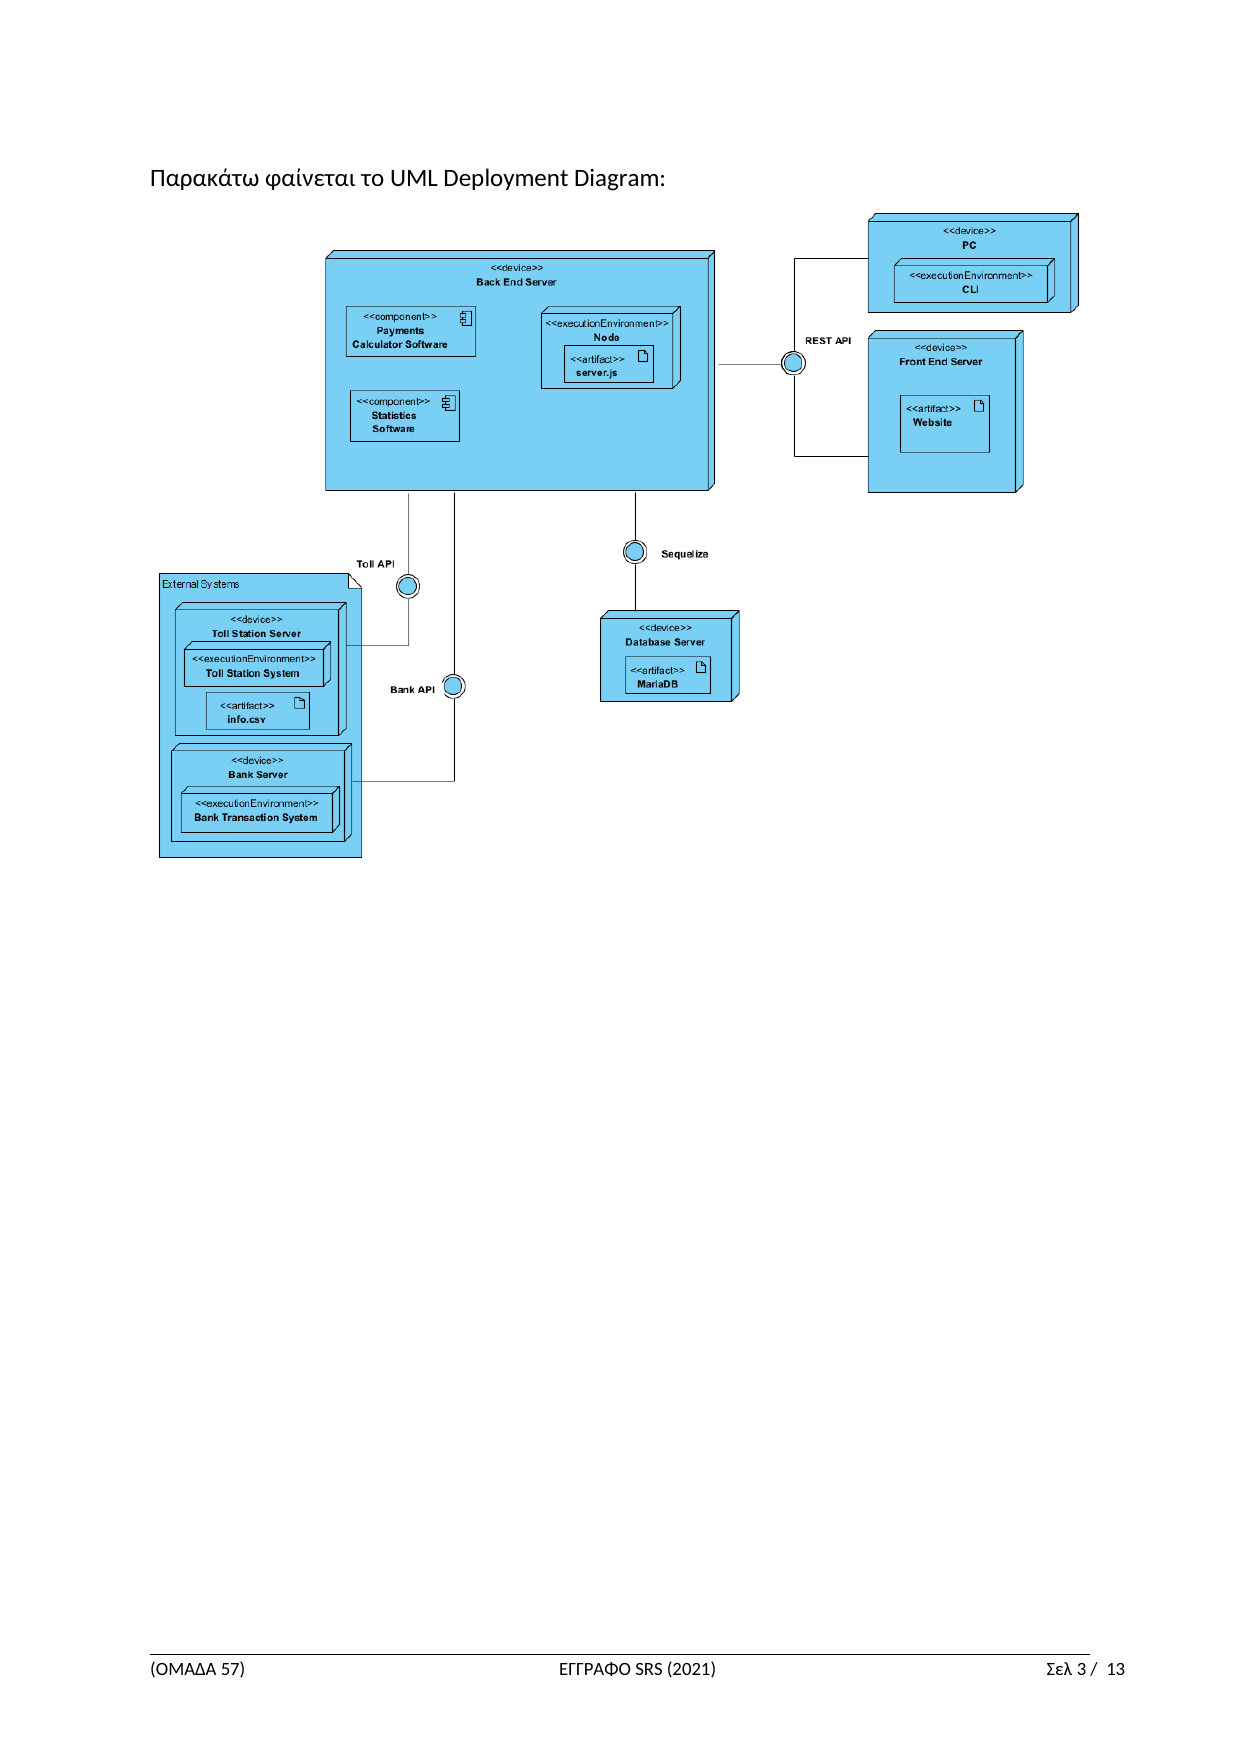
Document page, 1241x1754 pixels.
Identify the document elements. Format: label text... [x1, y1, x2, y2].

picture [150, 193, 1091, 865]
text Παρακάτω φαίνεται το UML Deployment Diagram: [150, 162, 1090, 193]
